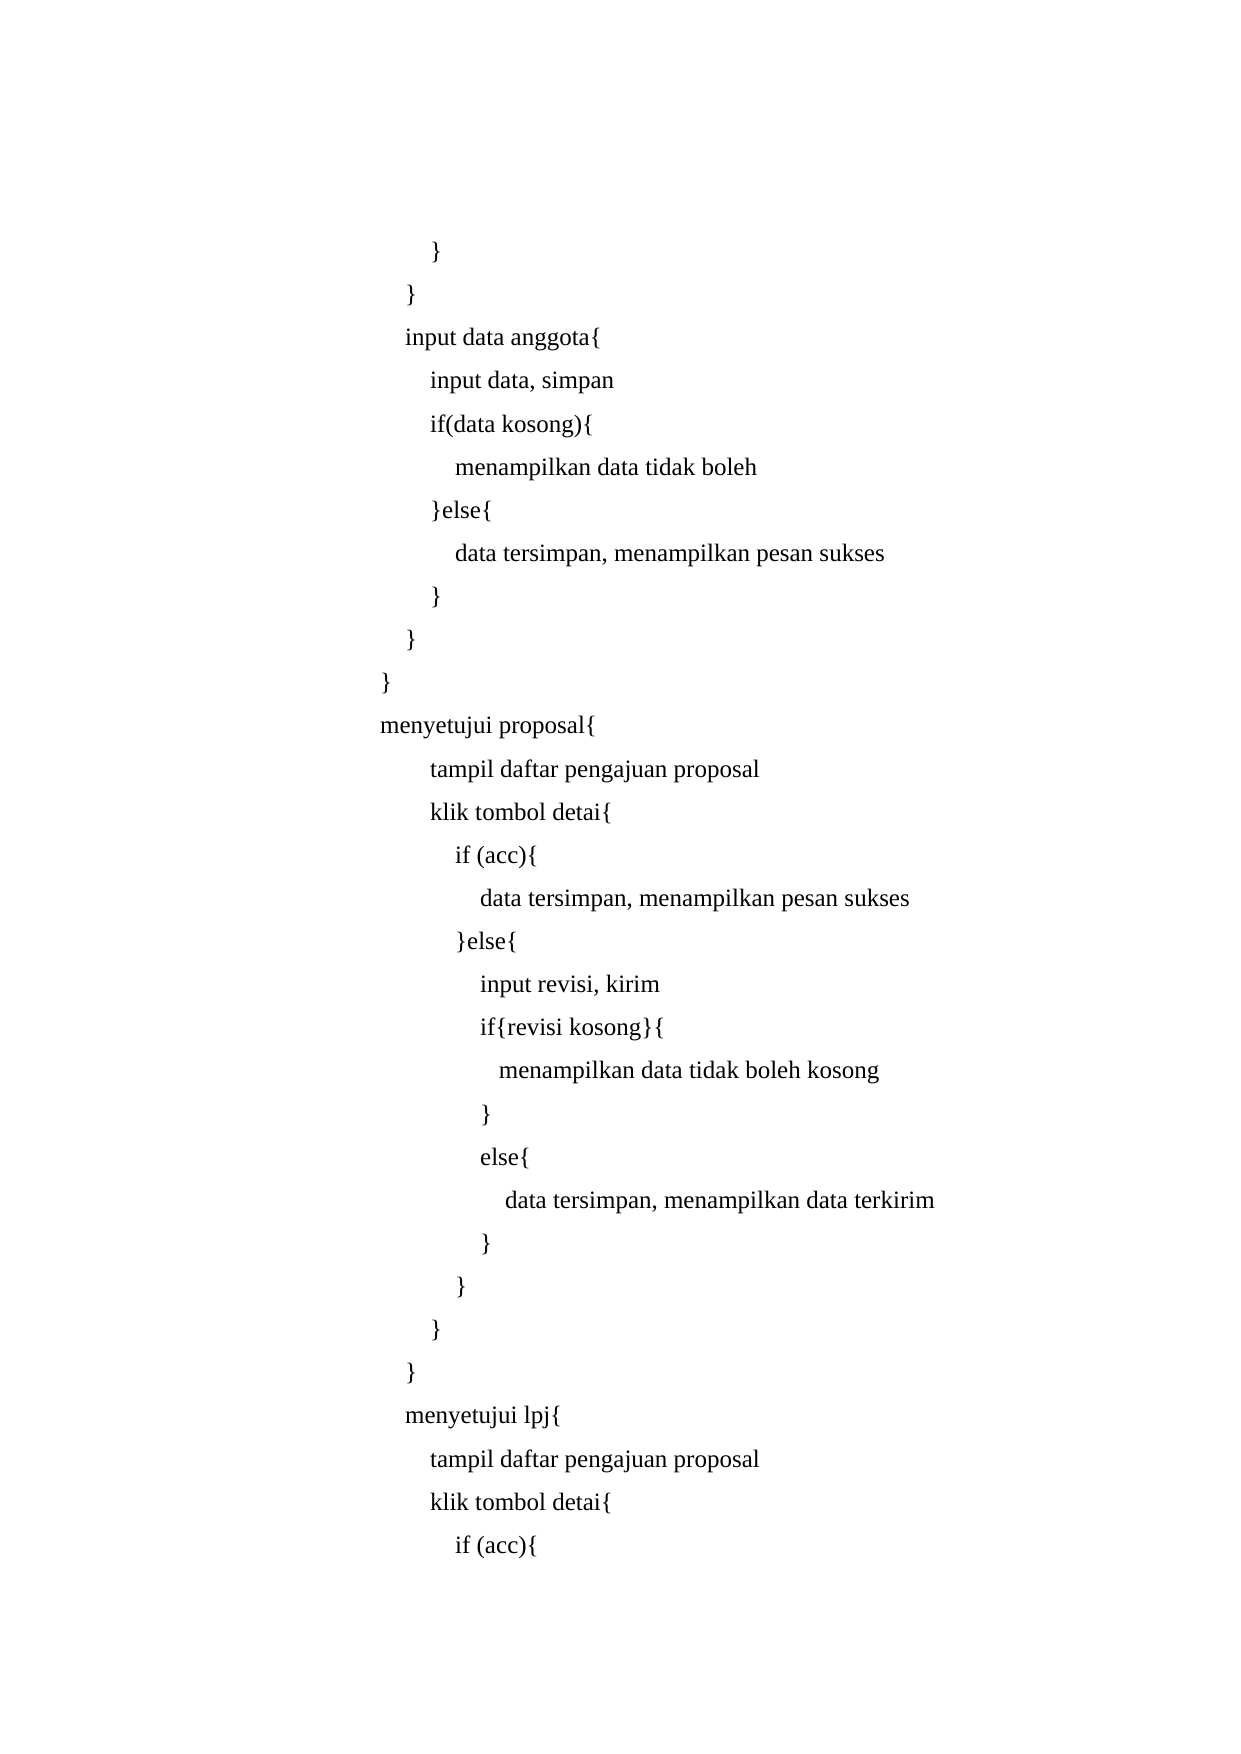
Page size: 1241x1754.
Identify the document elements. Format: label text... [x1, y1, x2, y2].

text input data, simpan [330, 366, 1063, 394]
text } [330, 581, 1063, 610]
text menampilkan data tidak boleh kosong [330, 1056, 1063, 1084]
text tampil daftar pengajuan proposal [330, 754, 1063, 782]
text } [330, 279, 1063, 308]
text } [330, 1357, 1063, 1386]
text data tersimpan, menampilkan pesan sukses [330, 883, 1063, 912]
text input revisi, kirim [330, 969, 1063, 998]
text }else{ [330, 495, 1063, 524]
text else{ [330, 1142, 1063, 1171]
text klik tombol detai{ [330, 1487, 1063, 1516]
text }else{ [330, 926, 1063, 955]
text input data anggota{ [330, 322, 1063, 351]
text klik tombol detai{ [330, 797, 1063, 826]
text } [330, 1099, 1063, 1127]
text data tersimpan, menampilkan pesan sukses [330, 538, 1063, 567]
text } [330, 1271, 1063, 1300]
text if (acc){ [330, 840, 1063, 869]
text } [330, 667, 1063, 696]
text menyetujui proposal{ [330, 711, 1063, 739]
text if{revisi kosong}{ [330, 1012, 1063, 1041]
text tampil daftar pengajuan proposal [330, 1444, 1063, 1472]
text menampilkan data tidak boleh [330, 452, 1063, 481]
text menyetujui lpj{ [330, 1401, 1063, 1429]
text if(data kosong){ [330, 409, 1063, 437]
text } [330, 624, 1063, 653]
text } [330, 1314, 1063, 1343]
text } [330, 236, 1063, 265]
text if (acc){ [330, 1530, 1063, 1559]
text } [330, 1228, 1063, 1257]
text data tersimpan, menampilkan data terkirim [330, 1185, 1063, 1214]
